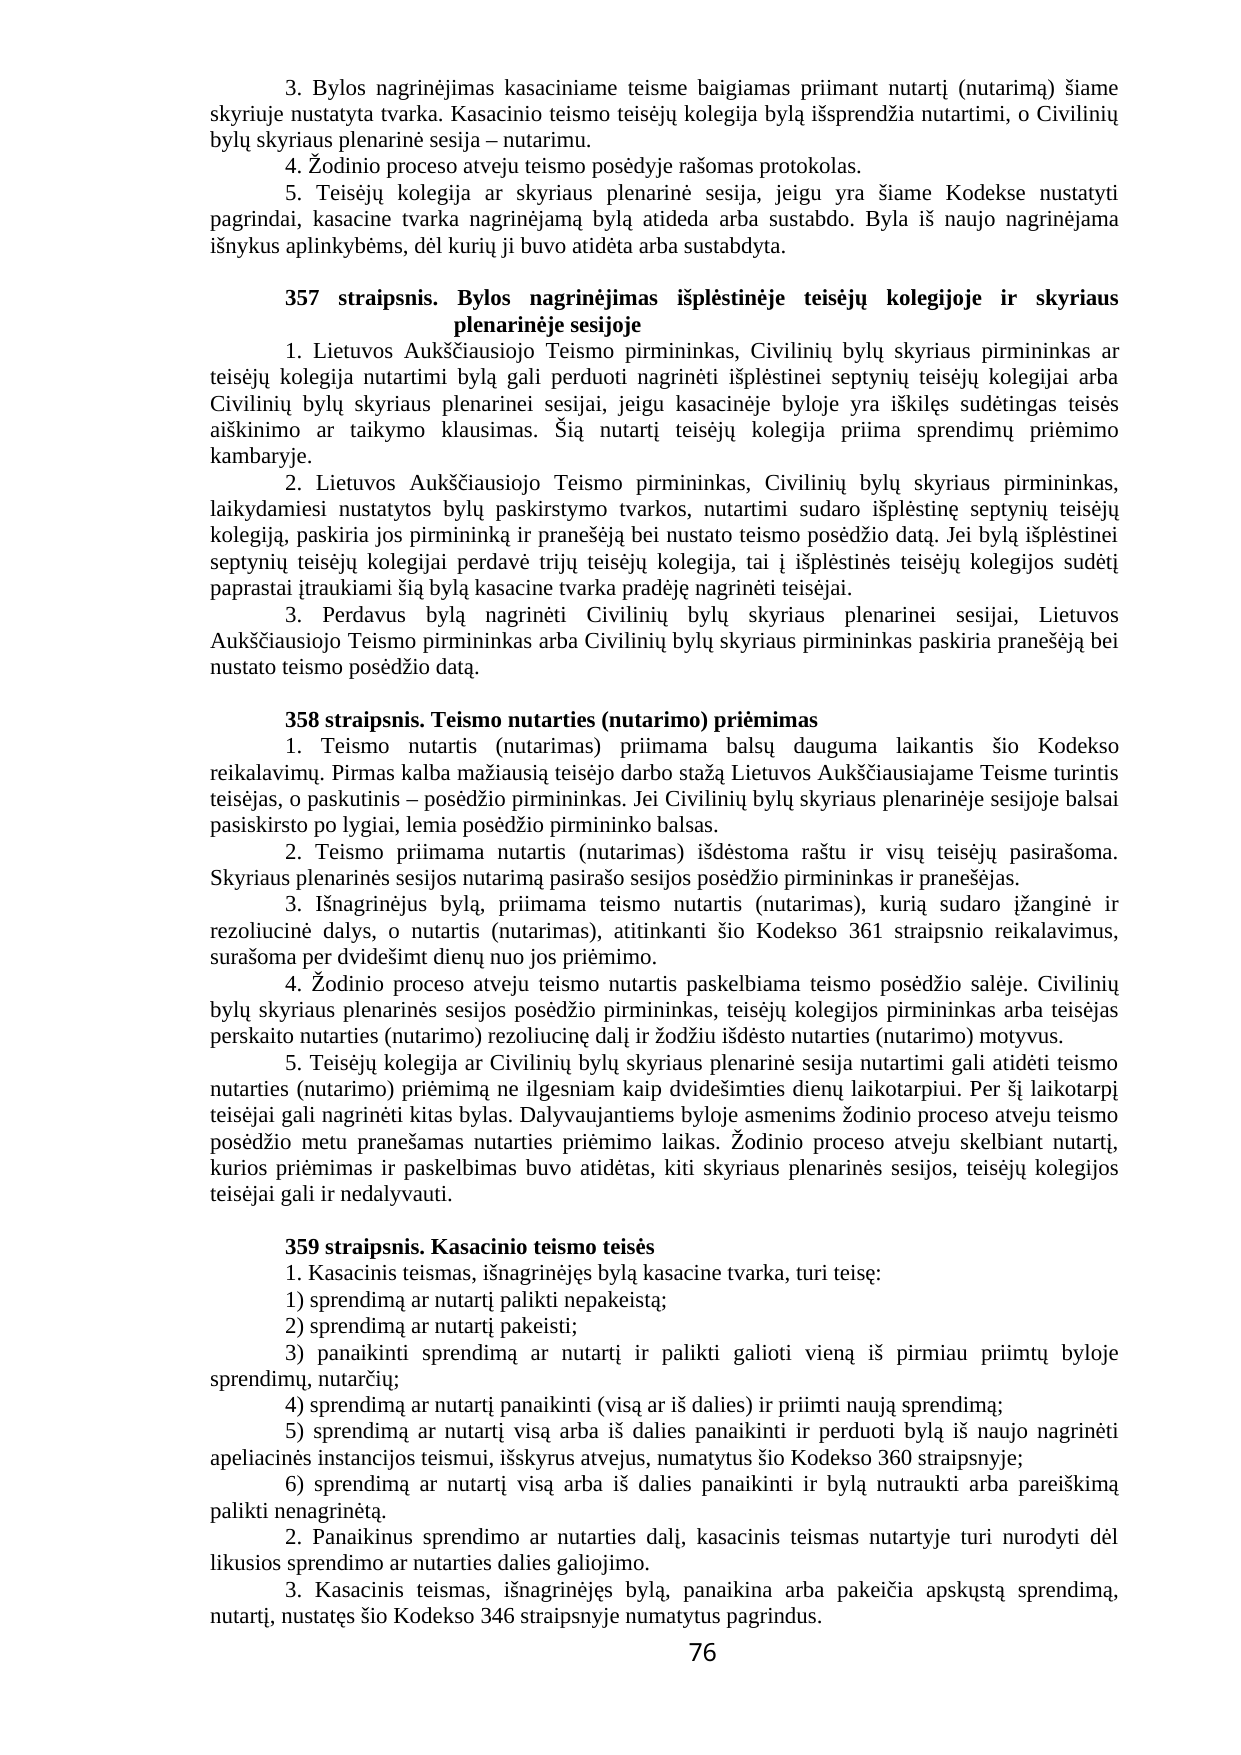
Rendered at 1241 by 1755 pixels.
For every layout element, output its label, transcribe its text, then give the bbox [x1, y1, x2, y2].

text 357 straipsnis. Bylos nagrinėjimas išplėstinėje teisėjų kolegijoje ir skyriaus plenarinėje sesijoje [285, 284, 1120, 337]
text 3. Kasacinis teismas, išnagrinėjęs bylą, panaikina arba pakeičia apskųstą sprendimą, nutartį, nustatęs šio Kodekso 346 straipsnyje numatytus pagrindus. [210, 1576, 1120, 1628]
text 1. Kasacinis teismas, išnagrinėjęs bylą kasacine tvarka, turi teisę: [210, 1259, 1120, 1286]
text 1. Lietuvos Aukščiausiojo Teismo pirmininkas, Civilinių bylų skyriaus pirmininkas ar teisėjų kolegija nutartimi bylą gali perduoti nagrinėti išplėstinei septynių teisėjų kolegijai arba Civilinių bylų skyriaus plenarinei sesijai, jeigu kasacinėje byloje yra iškilęs sudėtingas teisės aiškinimo ar taikymo klausimas. Šią nutartį teisėjų kolegija priima sprendimų priėmimo kambaryje. [210, 337, 1120, 469]
text 2) sprendimą ar nutartį pakeisti; [210, 1312, 1120, 1338]
text 1) sprendimą ar nutartį palikti nepakeistą; [210, 1286, 1120, 1312]
text 358 straipsnis. Teismo nutarties (nutarimo) priėmimas [210, 706, 1120, 732]
text 4) sprendimą ar nutartį panaikinti (visą ar iš dalies) ir priimti naują sprendimą; [210, 1391, 1120, 1418]
text 2. Panaikinus sprendimo ar nutarties dalį, kasacinis teismas nutartyje turi nurodyti dėl likusios sprendimo ar nutarties dalies galiojimo. [210, 1523, 1120, 1576]
text 1. Teismo nutartis (nutarimas) priimama balsų dauguma laikantis šio Kodekso reikalavimų. Pirmas kalba mažiausią teisėjo darbo stažą Lietuvos Aukščiausiajame Teisme turintis teisėjas, o paskutinis – posėdžio pirmininkas. Jei Civilinių bylų skyriaus plenarinėje sesijoje balsai pasiskirsto po lygiai, lemia posėdžio pirmininko balsas. [210, 732, 1120, 838]
text 4. Žodinio proceso atveju teismo nutartis paskelbiama teismo posėdžio salėje. Civilinių bylų skyriaus plenarinės sesijos posėdžio pirmininkas, teisėjų kolegijos pirmininkas arba teisėjas perskaito nutarties (nutarimo) rezoliucinę dalį ir žodžiu išdėsto nutarties (nutarimo) motyvus. [210, 969, 1120, 1049]
text 5. Teisėjų kolegija ar skyriaus plenarinė sesija, jeigu yra šiame Kodekse nustatyti pagrindai, kasacine tvarka nagrinėjamą bylą atideda arba sustabdo. Byla iš naujo nagrinėjama išnykus aplinkybėms, dėl kurių ji buvo atidėta arba sustabdyta. [210, 179, 1120, 258]
text 3. Išnagrinėjus bylą, priimama teismo nutartis (nutarimas), kurią sudaro įžanginė ir rezoliucinė dalys, o nutartis (nutarimas), atitinkanti šio Kodekso 361 straipsnio reikalavimus, surašoma per dvidešimt dienų nuo jos priėmimo. [210, 891, 1120, 969]
text 3. Bylos nagrinėjimas kasaciniame teisme baigiamas priimant nutartį (nutarimą) šiame skyriuje nustatyta tvarka. Kasacinio teismo teisėjų kolegija bylą išsprendžia nutartimi, o Civilinių bylų skyriaus plenarinė sesija – nutarimu. [210, 73, 1120, 153]
text 359 straipsnis. Kasacinio teismo teisės [210, 1233, 1120, 1259]
text 3. Perdavus bylą nagrinėti Civilinių bylų skyriaus plenarinei sesijai, Lietuvos Aukščiausiojo Teismo pirmininkas arba Civilinių bylų skyriaus pirmininkas paskiria pranešėją bei nustato teismo posėdžio datą. [210, 601, 1120, 680]
text 6) sprendimą ar nutartį visą arba iš dalies panaikinti ir bylą nutraukti arba pareiškimą palikti nenagrinėtą. [210, 1470, 1120, 1523]
text 4. Žodinio proceso atveju teismo posėdyje rašomas protokolas. [229, 153, 1120, 179]
text 3) panaikinti sprendimą ar nutartį ir palikti galioti vieną iš pirmiau priimtų byloje sprendimų, nutarčių; [210, 1338, 1120, 1391]
text 2. Lietuvos Aukščiausiojo Teismo pirmininkas, Civilinių bylų skyriaus pirmininkas, laikydamiesi nustatytos bylų paskirstymo tvarkos, nutartimi sudaro išplėstinę septynių teisėjų kolegiją, paskiria jos pirmininką ir pranešėją bei nustato teismo posėdžio datą. Jei bylą išplėstinei septynių teisėjų kolegijai perdavė trijų teisėjų kolegija, tai į išplėstinės teisėjų kolegijos sudėtį paprastai įtraukiami šią bylą kasacine tvarka pradėję nagrinėti teisėjai. [210, 469, 1120, 601]
text 5. Teisėjų kolegija ar Civilinių bylų skyriaus plenarinė sesija nutartimi gali atidėti teismo nutarties (nutarimo) priėmimą ne ilgesniam kaip dvidešimties dienų laikotarpiui. Per šį laikotarpį teisėjai gali nagrinėti kitas bylas. Dalyvaujantiems byloje asmenims žodinio proceso atveju teismo posėdžio metu pranešamas nutarties priėmimo laikas. Žodinio proceso atveju skelbiant nutartį, kurios priėmimas ir paskelbimas buvo atidėtas, kiti skyriaus plenarinės sesijos, teisėjų kolegijos teisėjai gali ir nedalyvauti. [210, 1049, 1120, 1207]
text 2. Teismo priimama nutartis (nutarimas) išdėstoma raštu ir visų teisėjų pasirašoma. Skyriaus plenarinės sesijos nutarimą pasirašo sesijos posėdžio pirmininkas ir pranešėjas. [210, 838, 1120, 891]
text 5) sprendimą ar nutartį visą arba iš dalies panaikinti ir perduoti bylą iš naujo nagrinėti apeliacinės instancijos teismui, išskyrus atvejus, numatytus šio Kodekso 360 straipsnyje; [210, 1418, 1120, 1470]
